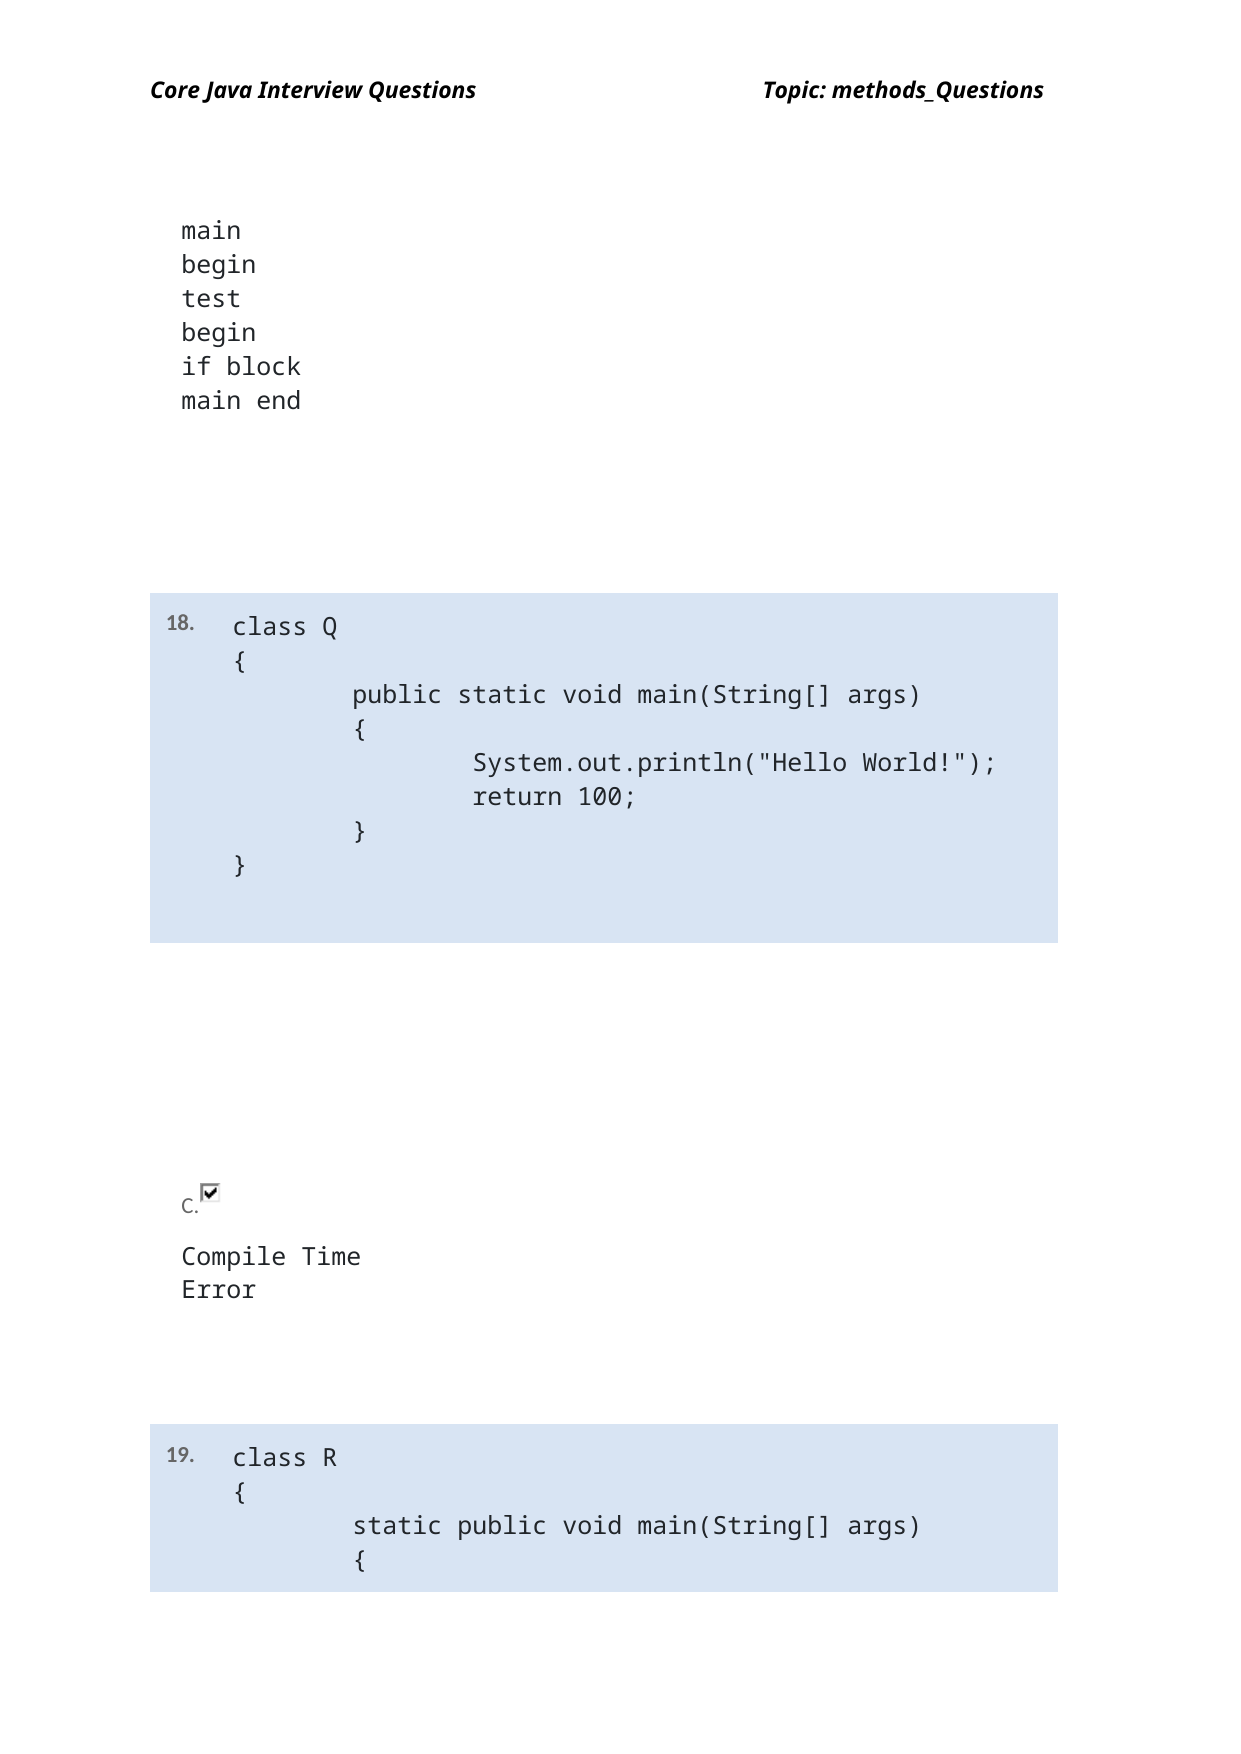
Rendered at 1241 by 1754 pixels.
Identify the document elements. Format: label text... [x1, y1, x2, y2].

table_header 19. [150, 1424, 216, 1592]
table_header [181, 519, 319, 543]
table_header [181, 1108, 387, 1176]
table_cell [150, 150, 1090, 592]
table_cell [1058, 593, 1090, 943]
table_header [181, 959, 346, 1108]
table_header [1058, 1424, 1090, 1592]
table_cell 18. [150, 593, 216, 943]
table_header [181, 543, 442, 577]
table_header main begin test begin if block main end [181, 166, 319, 519]
table_header C. Compile Time Error [181, 1176, 442, 1408]
table_cell [150, 943, 1090, 1424]
table_cell class Q { public static void main(String[] args) { System.out.println("Hello World!"); return 100; } } [216, 593, 1058, 943]
table_header class R { static public void main(String[] args) { [216, 1424, 1058, 1592]
